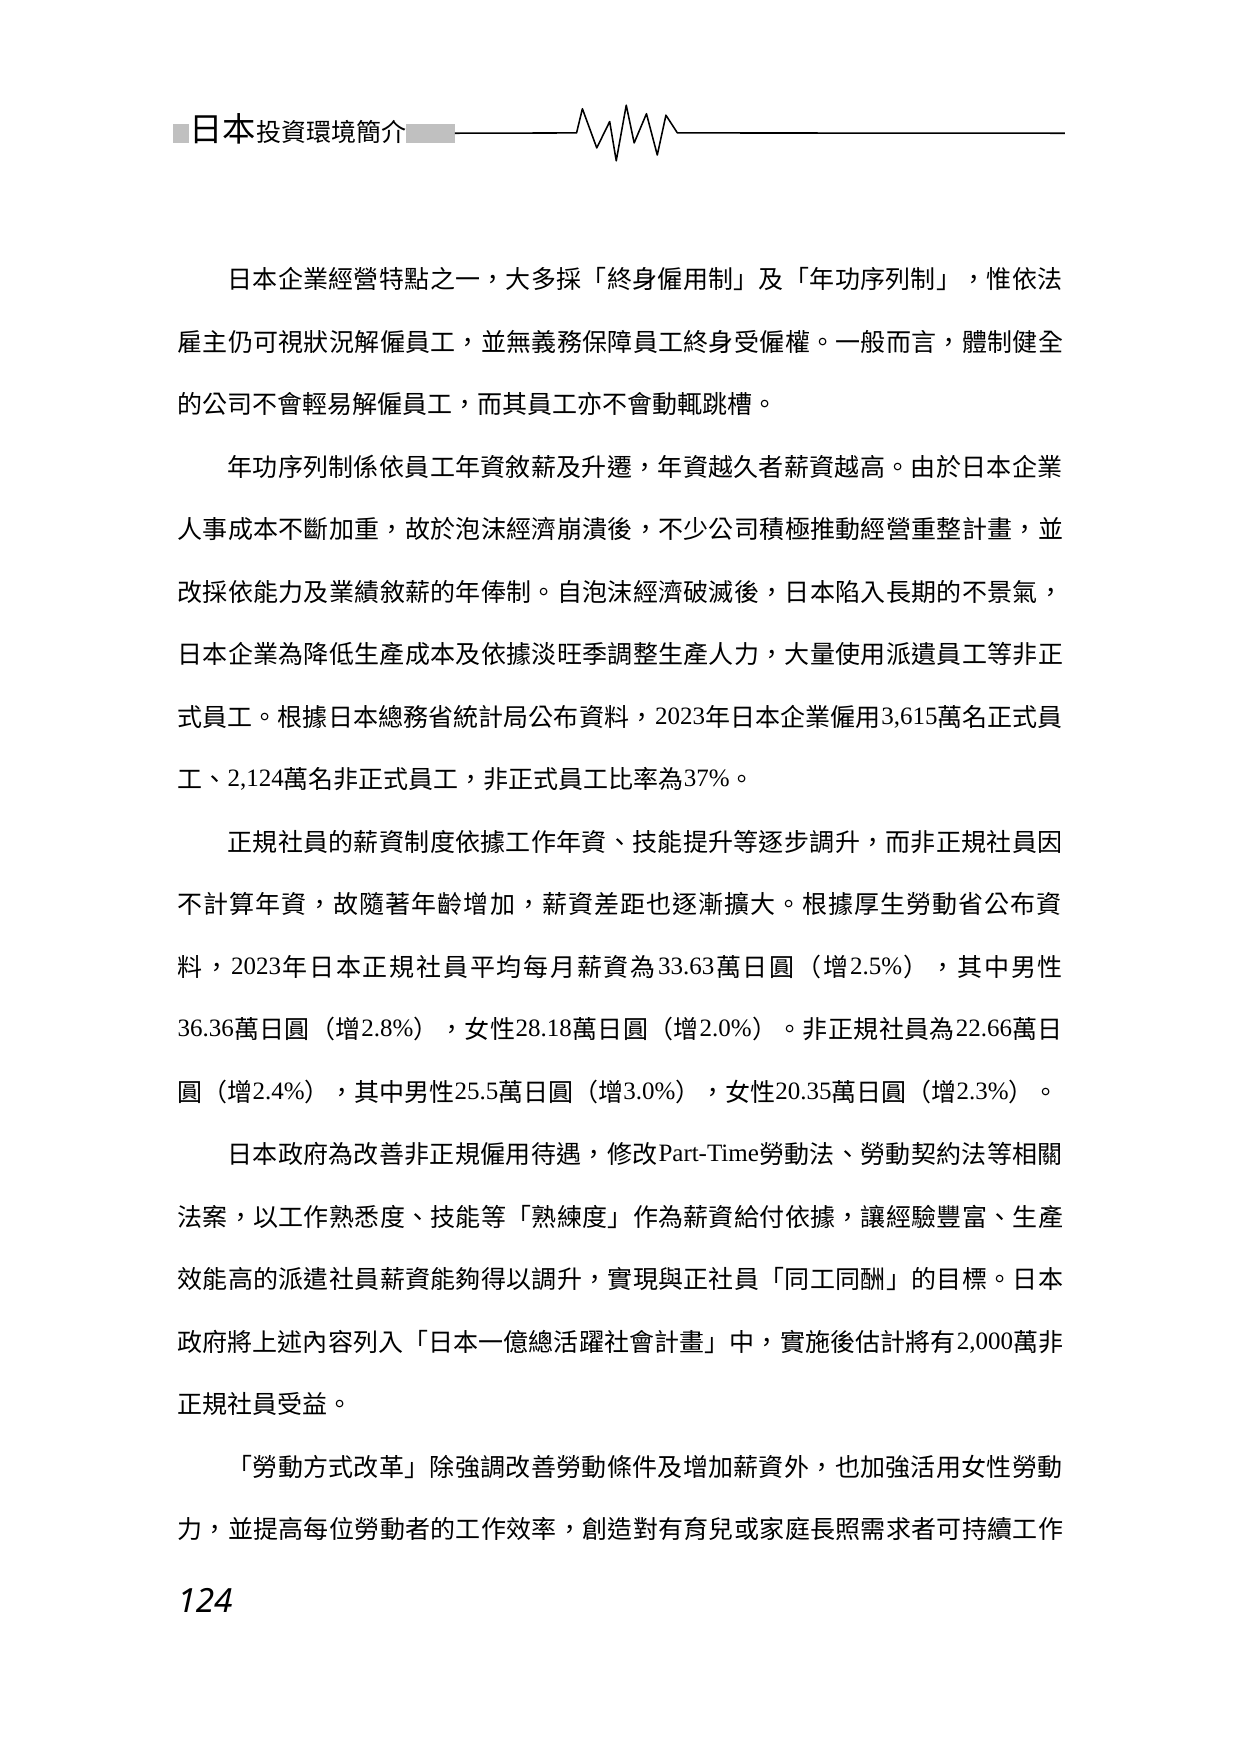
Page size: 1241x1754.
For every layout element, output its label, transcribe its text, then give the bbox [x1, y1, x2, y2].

text 日本政府為改善非正規僱用待遇，修改Part-Time勞動法、勞動契約法等相關法案，以工作熟悉度、技能等「熟練度」作為薪資給付依據，讓經驗豐富、生產效能高的派遣社員薪資能夠得以調升，實現與正社員「同工同酬」的目標。日本政府將上述內容列入「日本一億總活躍社會計畫」中，實施後估計將有2,000萬非正規社員受益。 [177, 1111, 1063, 1424]
text 日本企業經營特點之一，大多採「終身僱用制」及「年功序列制」，惟依法雇主仍可視狀況解僱員工，並無義務保障員工終身受僱權。一般而言，體制健全的公司不會輕易解僱員工，而其員工亦不會動輒跳槽。 [177, 236, 1063, 424]
text 正規社員的薪資制度依據工作年資、技能提升等逐步調升，而非正規社員因不計算年資，故隨著年齡增加，薪資差距也逐漸擴大。根據厚生勞動省公布資料，2023年日本正規社員平均每月薪資為33.63萬日圓（增2.5%），其中男性36.36萬日圓（增2.8%），女性28.18萬日圓（增2.0%）。非正規社員為22.66萬日圓（增2.4%），其中男性25.5萬日圓（增3.0%），女性20.35萬日圓（增2.3%）。 [177, 799, 1063, 1111]
text 「勞動方式改革」除強調改善勞動條件及增加薪資外，也加強活用女性勞動力，並提高每位勞動者的工作效率，創造對有育兒或家庭長照需求者可持續工作 [177, 1424, 1063, 1549]
text 年功序列制係依員工年資敘薪及升遷，年資越久者薪資越高。由於日本企業人事成本不斷加重，故於泡沫經濟崩潰後，不少公司積極推動經營重整計畫，並改採依能力及業績敘薪的年俸制。自泡沫經濟破滅後，日本陷入長期的不景氣，日本企業為降低生產成本及依據淡旺季調整生產人力，大量使用派遺員工等非正式員工。根據日本總務省統計局公布資料，2023年日本企業僱用3,615萬名正式員工、2,124萬名非正式員工，非正式員工比率為37%。 [177, 424, 1063, 799]
